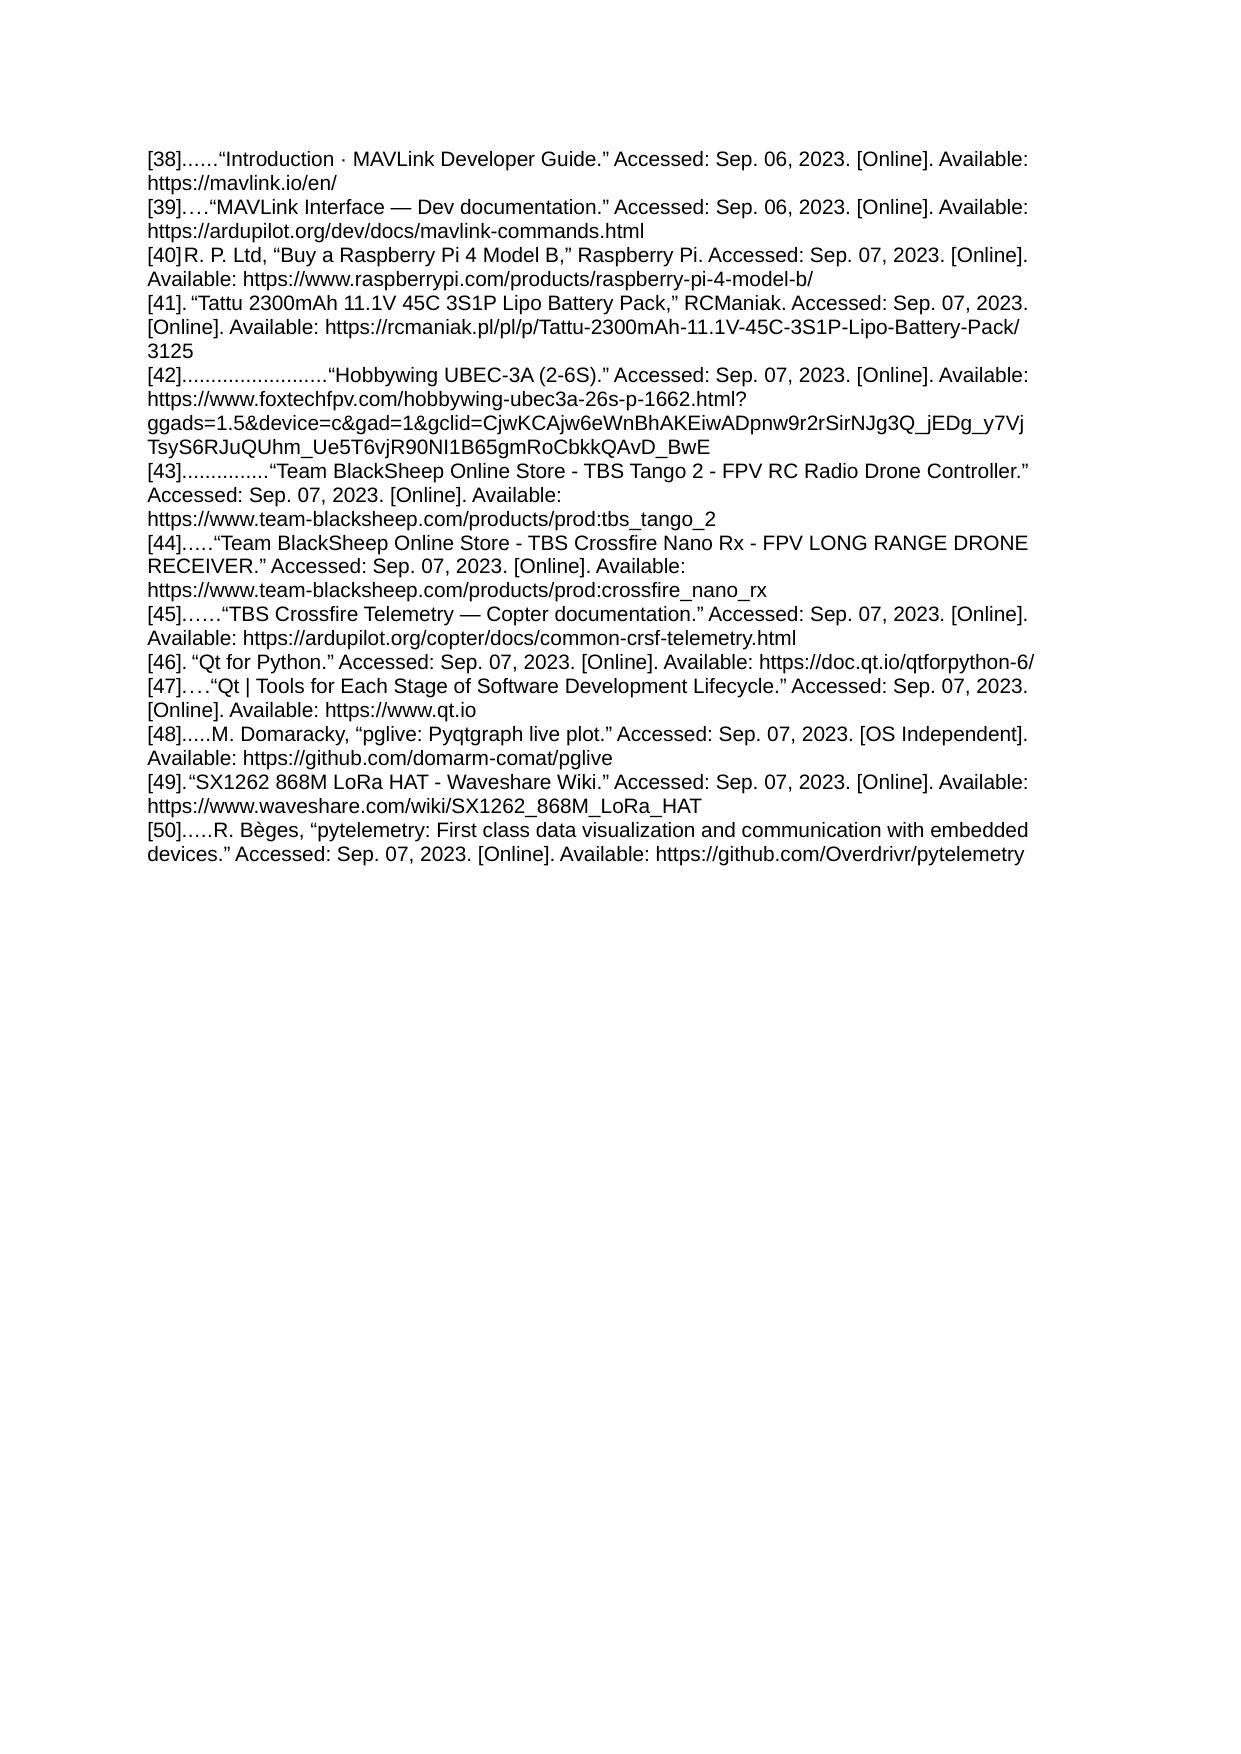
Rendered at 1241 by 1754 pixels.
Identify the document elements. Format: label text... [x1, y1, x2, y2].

text [49] “SX1262 868M LoRa HAT - Waveshare Wiki.” Accessed: Sep. 07, 2023. [Online]. Available: https://www.waveshare.com/wiki/SX1262_868M_LoRa_HAT [147, 770, 1035, 818]
text [47] “Qt | Tools for Each Stage of Software Development Lifecycle.” Accessed: Sep. 07, 2023. [Online]. Available: https://www.qt.io [147, 674, 1035, 722]
text [39] “MAVLink Interface — Dev documentation.” Accessed: Sep. 06, 2023. [Online]. Available: https://ardupilot.org/dev/docs/mavlink-commands.html [147, 195, 1035, 243]
text [42] “Hobbywing UBEC-3A (2-6S).” Accessed: Sep. 07, 2023. [Online]. Available: https://www.foxtechfpv.com/hobbywing-ubec3a-26s-p-1662.html?ggads=1.5&device=c&gad=1&gclid=CjwKCAjw6eWnBhAKEiwADpnw9r2rSirNJg3Q_jEDg_y7VjTsyS6RJuQUhm_Ue5T6vjR90NI1B65gmRoCbkkQAvD_BwE [147, 363, 1035, 458]
text [38] “Introduction · MAVLink Developer Guide.” Accessed: Sep. 06, 2023. [Online]. Available: https://mavlink.io/en/ [147, 147, 1035, 195]
text [48] M. Domaracky, “pglive: Pyqtgraph live plot.” Accessed: Sep. 07, 2023. [OS Independent]. Available: https://github.com/domarm-comat/pglive [147, 722, 1035, 770]
text [43] “Team BlackSheep Online Store - TBS Tango 2 - FPV RC Radio Drone Controller.” Accessed: Sep. 07, 2023. [Online]. Available: https://www.team-blacksheep.com/products/prod:tbs_tango_2 [147, 458, 1035, 530]
text [46] “Qt for Python.” Accessed: Sep. 07, 2023. [Online]. Available: https://doc.qt.io/qtforpython-6/ [147, 650, 1035, 674]
text [41] “Tattu 2300mAh 11.1V 45C 3S1P Lipo Battery Pack,” RCManiak. Accessed: Sep. 07, 2023. [Online]. Available: https://rcmaniak.pl/pl/p/Tattu-2300mAh-11.1V-45C-3S1P-Lipo-Battery-Pack/3125 [147, 291, 1035, 363]
text [44] “Team BlackSheep Online Store - TBS Crossfire Nano Rx - FPV LONG RANGE DRONE RECEIVER.” Accessed: Sep. 07, 2023. [Online]. Available: https://www.team-blacksheep.com/products/prod:crossfire_nano_rx [147, 530, 1035, 602]
text [40] R. P. Ltd, “Buy a Raspberry Pi 4 Model B,” Raspberry Pi. Accessed: Sep. 07, 2023. [Online]. Available: https://www.raspberrypi.com/products/raspberry-pi-4-model-b/ [147, 243, 1035, 291]
text [50] R. Bèges, “pytelemetry: First class data visualization and communication with embedded devices.” Accessed: Sep. 07, 2023. [Online]. Available: https://github.com/Overdrivr/pytelemetry [147, 818, 1035, 866]
text [45] “TBS Crossfire Telemetry — Copter documentation.” Accessed: Sep. 07, 2023. [Online]. Available: https://ardupilot.org/copter/docs/common-crsf-telemetry.html [147, 602, 1035, 650]
